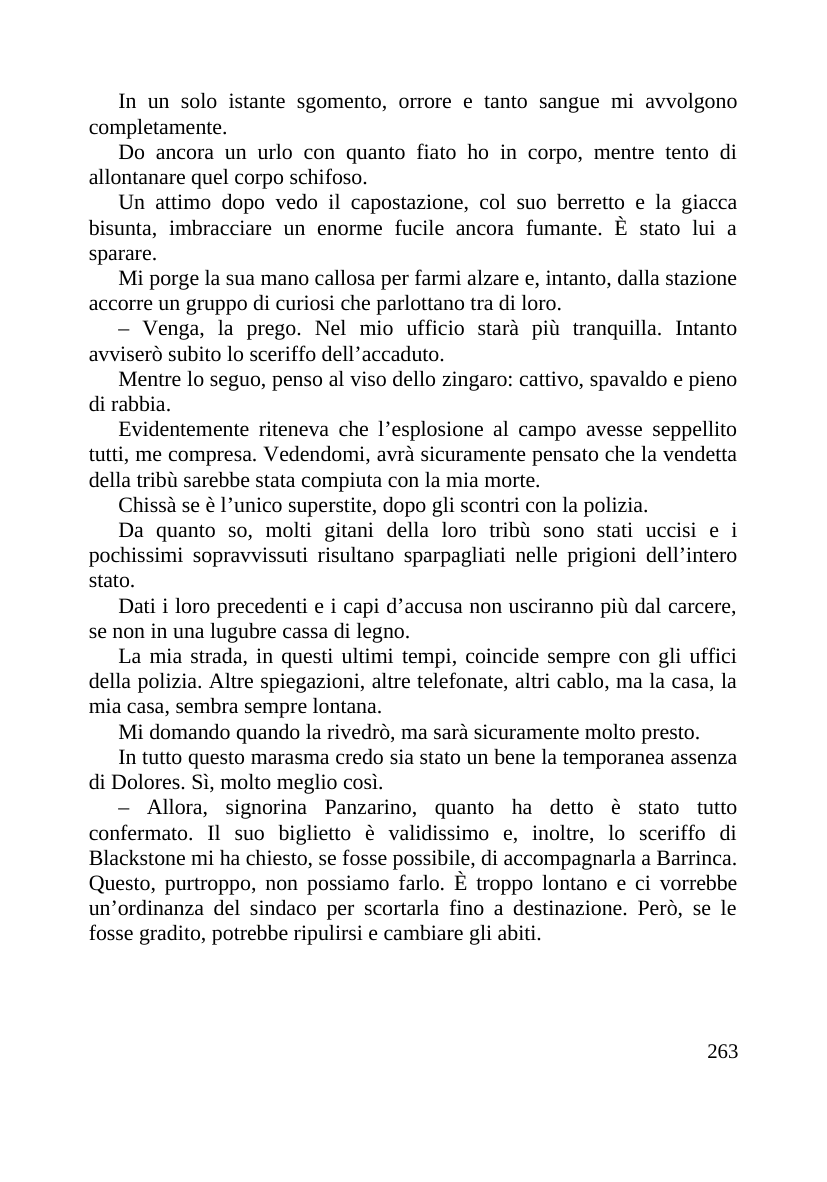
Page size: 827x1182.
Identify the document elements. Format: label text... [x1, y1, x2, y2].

text Mentre lo seguo, penso al viso dello zingaro: cattivo, spavaldo e pieno di rabbia. [88, 366, 738, 416]
text – Allora, signorina Panzarino, quanto ha detto è stato tutto confermato. Il suo biglietto è validissimo e, inoltre, lo sceriffo di Blackstone mi ha chiesto, se fosse possibile, di accompagnarla a Barrinca. Questo, purtroppo, non possiamo farlo. È troppo lontano e ci vorrebbe un’ordinanza del sindaco per scortarla fino a destinazione. Però, se le fosse gradito, potrebbe ripulirsi e cambiare gli abiti. [88, 794, 738, 946]
text Mi porge la sua mano callosa per farmi alzare e, intanto, dalla stazione accorre un gruppo di curiosi che parlottano tra di loro. [88, 265, 738, 315]
text Un attimo dopo vedo il capostazione, col suo berretto e la giacca bisunta, imbracciare un enorme fucile ancora fumante. È stato lui a sparare. [88, 189, 738, 265]
text La mia strada, in questi ultimi tempi, coincide sempre con gli uffici della polizia. Altre spiegazioni, altre telefonate, altri cablo, ma la casa, la mia casa, sembra sempre lontana. [88, 643, 738, 719]
text Chissà se è l’unico superstite, dopo gli scontri con la polizia. [88, 492, 738, 517]
text Evidentemente riteneva che l’esplosione al campo avesse seppellito tutti, me compresa. Vedendomi, avrà sicuramente pensato che la vendetta della tribù sarebbe stata compiuta con la mia morte. [88, 416, 738, 492]
text Mi domando quando la rivedrò, ma sarà sicuramente molto presto. [88, 719, 738, 744]
text Da quanto so, molti gitani della loro tribù sono stati uccisi e i pochissimi sopravvissuti risultano sparpagliati nelle prigioni dell’intero stato. [88, 517, 738, 593]
text In tutto questo marasma credo sia stato un bene la temporanea assenza di Dolores. Sì, molto meglio così. [88, 744, 738, 794]
text Do ancora un urlo con quanto fiato ho in corpo, mentre tento di allontanare quel corpo schifoso. [88, 139, 738, 189]
text In un solo istante sgomento, orrore e tanto sangue mi avvolgono completamente. [88, 88, 738, 139]
text – Venga, la prego. Nel mio ufficio starà più tranquilla. Intanto avviserò subito lo sceriffo dell’accaduto. [88, 315, 738, 366]
text Dati i loro precedenti e i capi d’accusa non usciranno più dal carcere, se non in una lugubre cassa di legno. [88, 593, 738, 643]
